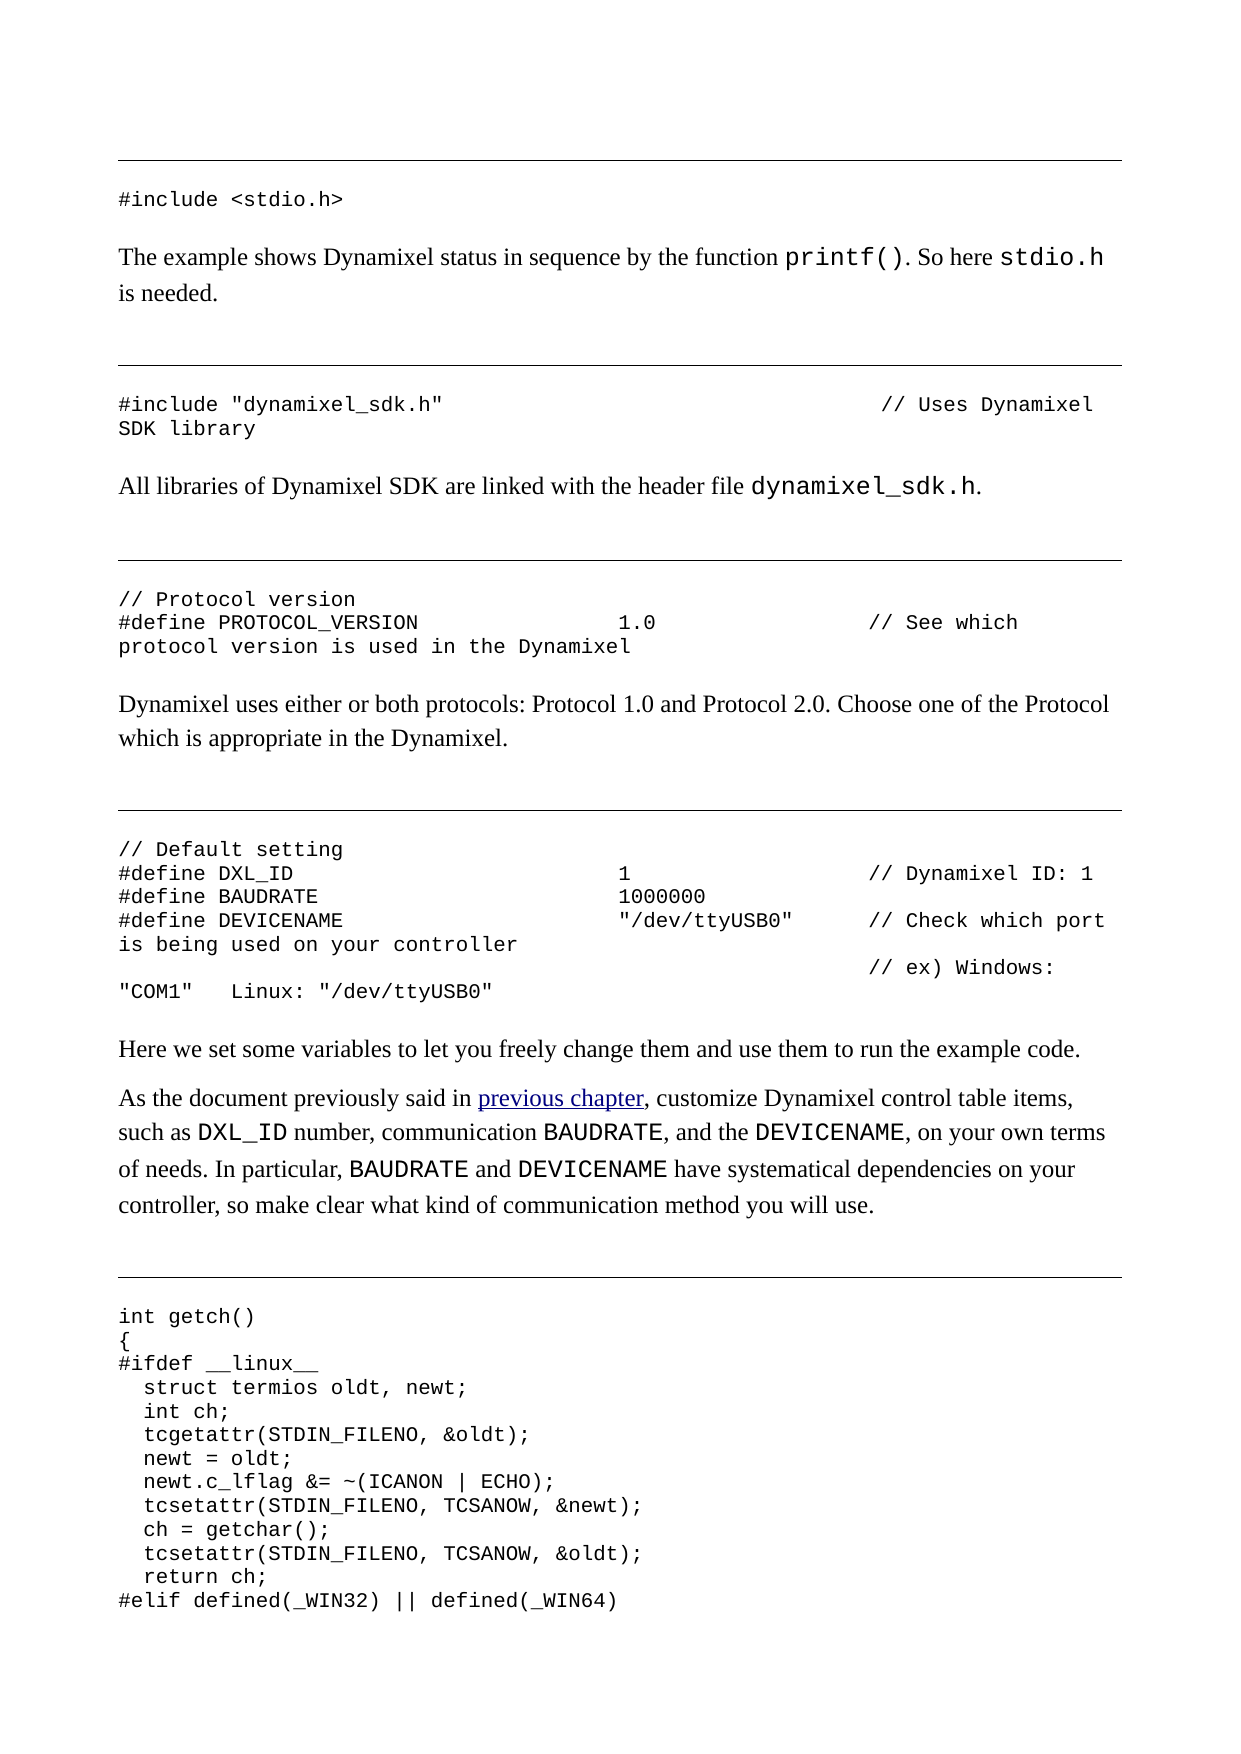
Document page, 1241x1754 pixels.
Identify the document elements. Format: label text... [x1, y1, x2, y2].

text The example shows Dynamixel status in sequence by the function printf(). So here stdio.h is needed. [118, 242, 1122, 307]
text #ifdef __linux__ [118, 1353, 1122, 1377]
text tcgetattr(STDIN_FILENO, &oldt); [118, 1424, 1122, 1448]
text #define BAUDRATE 1000000 [118, 886, 1122, 910]
text #define DEVICENAME "/dev/ttyUSB0" // Check which port is being used on your controller [118, 910, 1122, 957]
text All libraries of Dynamixel SDK are linked with the header file dynamixel_sdk.h. [118, 471, 1122, 502]
text #elif defined(_WIN32) || defined(_WIN64) [118, 1590, 1122, 1613]
text int getch() [118, 1306, 1122, 1330]
text // Default setting [118, 839, 1122, 863]
text tcsetattr(STDIN_FILENO, TCSANOW, &newt); [118, 1495, 1122, 1519]
text struct termios oldt, newt; [118, 1377, 1122, 1401]
text Dynamixel uses either or both protocols: Protocol 1.0 and Protocol 2.0. Choose one of the Protocol which is appropriate in the Dynamixel. [118, 689, 1122, 752]
text #define DXL_ID 1 // Dynamixel ID: 1 [118, 863, 1122, 886]
text tcsetattr(STDIN_FILENO, TCSANOW, &oldt); [118, 1542, 1122, 1566]
text ch = getchar(); [118, 1519, 1122, 1542]
text newt.c_lflag &= ~(ICANON | ECHO); [118, 1472, 1122, 1495]
text #define PROTOCOL_VERSION 1.0 // See which protocol version is used in the Dynamixel [118, 612, 1122, 659]
text // Protocol version [118, 589, 1122, 612]
text return ch; [118, 1566, 1122, 1590]
text #include <stdio.h> [118, 189, 1122, 212]
text As the document previously said in previous chapter, customize Dynamixel control table items, such as DXL_ID number, communication BAUDRATE, and the DEVICENAME, on your own terms of needs. In particular, BAUDRATE and DEVICENAME have systematical dependencies on your controller, so make clear what kind of communication method you will use. [118, 1083, 1122, 1219]
text int ch; [118, 1401, 1122, 1424]
text newt = oldt; [118, 1448, 1122, 1472]
text #include "dynamixel_sdk.h" // Uses Dynamixel SDK library [118, 394, 1122, 441]
text { [118, 1330, 1122, 1353]
text // ex) Windows: "COM1" Linux: "/dev/ttyUSB0" [118, 957, 1122, 1004]
text Here we set some variables to let you freely change them and use them to run the example code. [118, 1034, 1122, 1063]
